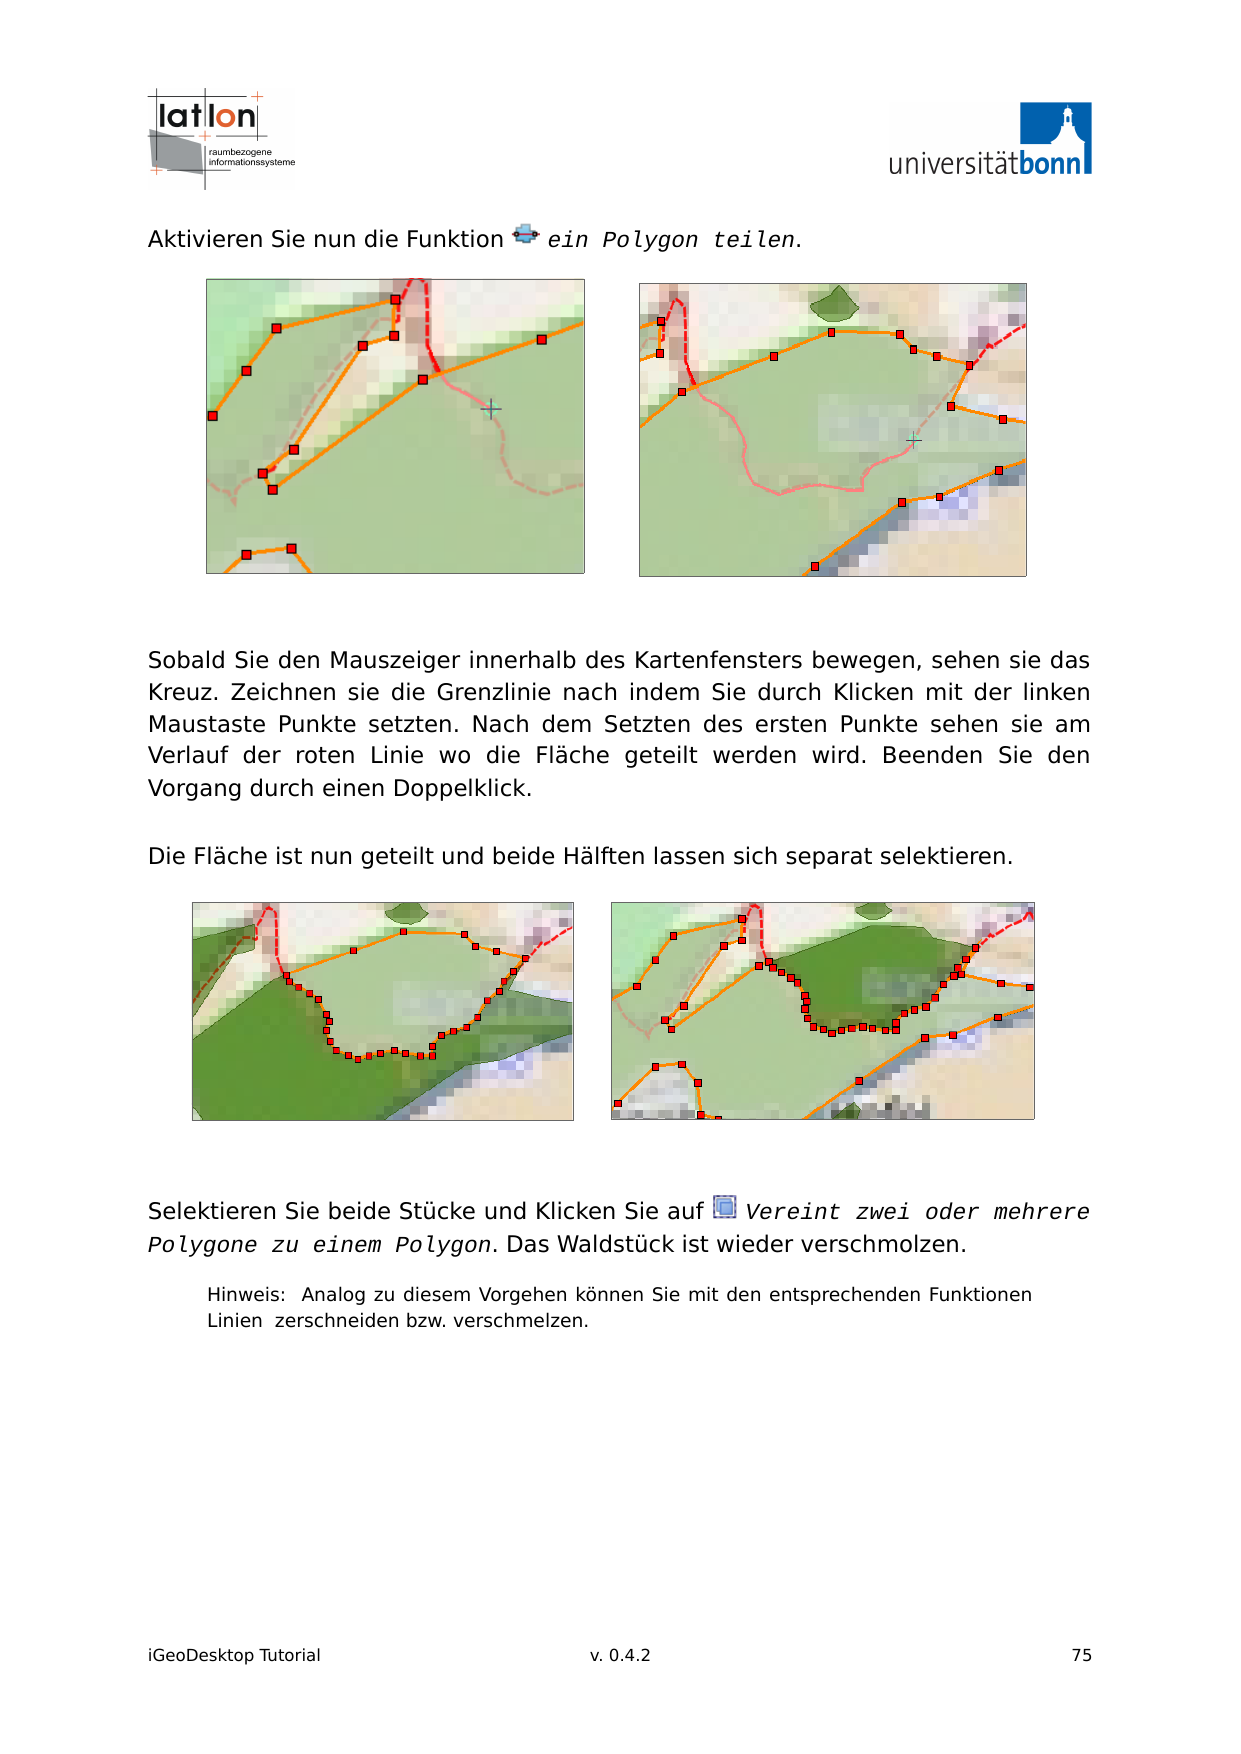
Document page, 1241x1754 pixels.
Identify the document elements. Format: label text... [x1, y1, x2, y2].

text Sobald Sie den Mauszeiger innerhalb des Kartenfensters bewegen, sehen sie das Kreuz. Zeichnen sie die Grenzlinie nach indem Sie durch Klicken mit der linken Maustaste Punkte setzten. Nach dem Setzten des ersten Punkte sehen sie am Verlauf der roten Linie wo die Fläche geteilt werden wird. Beenden Sie den Vorgang durch einen Doppelklick. [148, 647, 1092, 801]
picture [193, 903, 573, 1120]
picture [712, 1194, 738, 1220]
text Selektieren Sie beide Stücke und Klicken Sie auf Vereint zwei oder mehrere Polygone zu einem Polygon. Das Waldstück ist wieder verschmolzen. [148, 1194, 1092, 1260]
text Aktivieren Sie nun die Funktion ein Polygon teilen. [148, 221, 1092, 255]
picture [612, 903, 1034, 1119]
text Hinweis: Analog zu diesem Vorgehen können Sie mit den entsprechenden Funktionen Linien zerschneiden bzw. verschmelzen. [207, 1284, 1033, 1332]
picture [147, 88, 295, 190]
text Die Fläche ist nun geteilt und beide Hälften lassen sich separat selektieren. [148, 843, 1092, 870]
picture [803, 284, 1026, 576]
picture [207, 280, 584, 573]
picture [889, 102, 1093, 174]
picture [511, 221, 540, 248]
